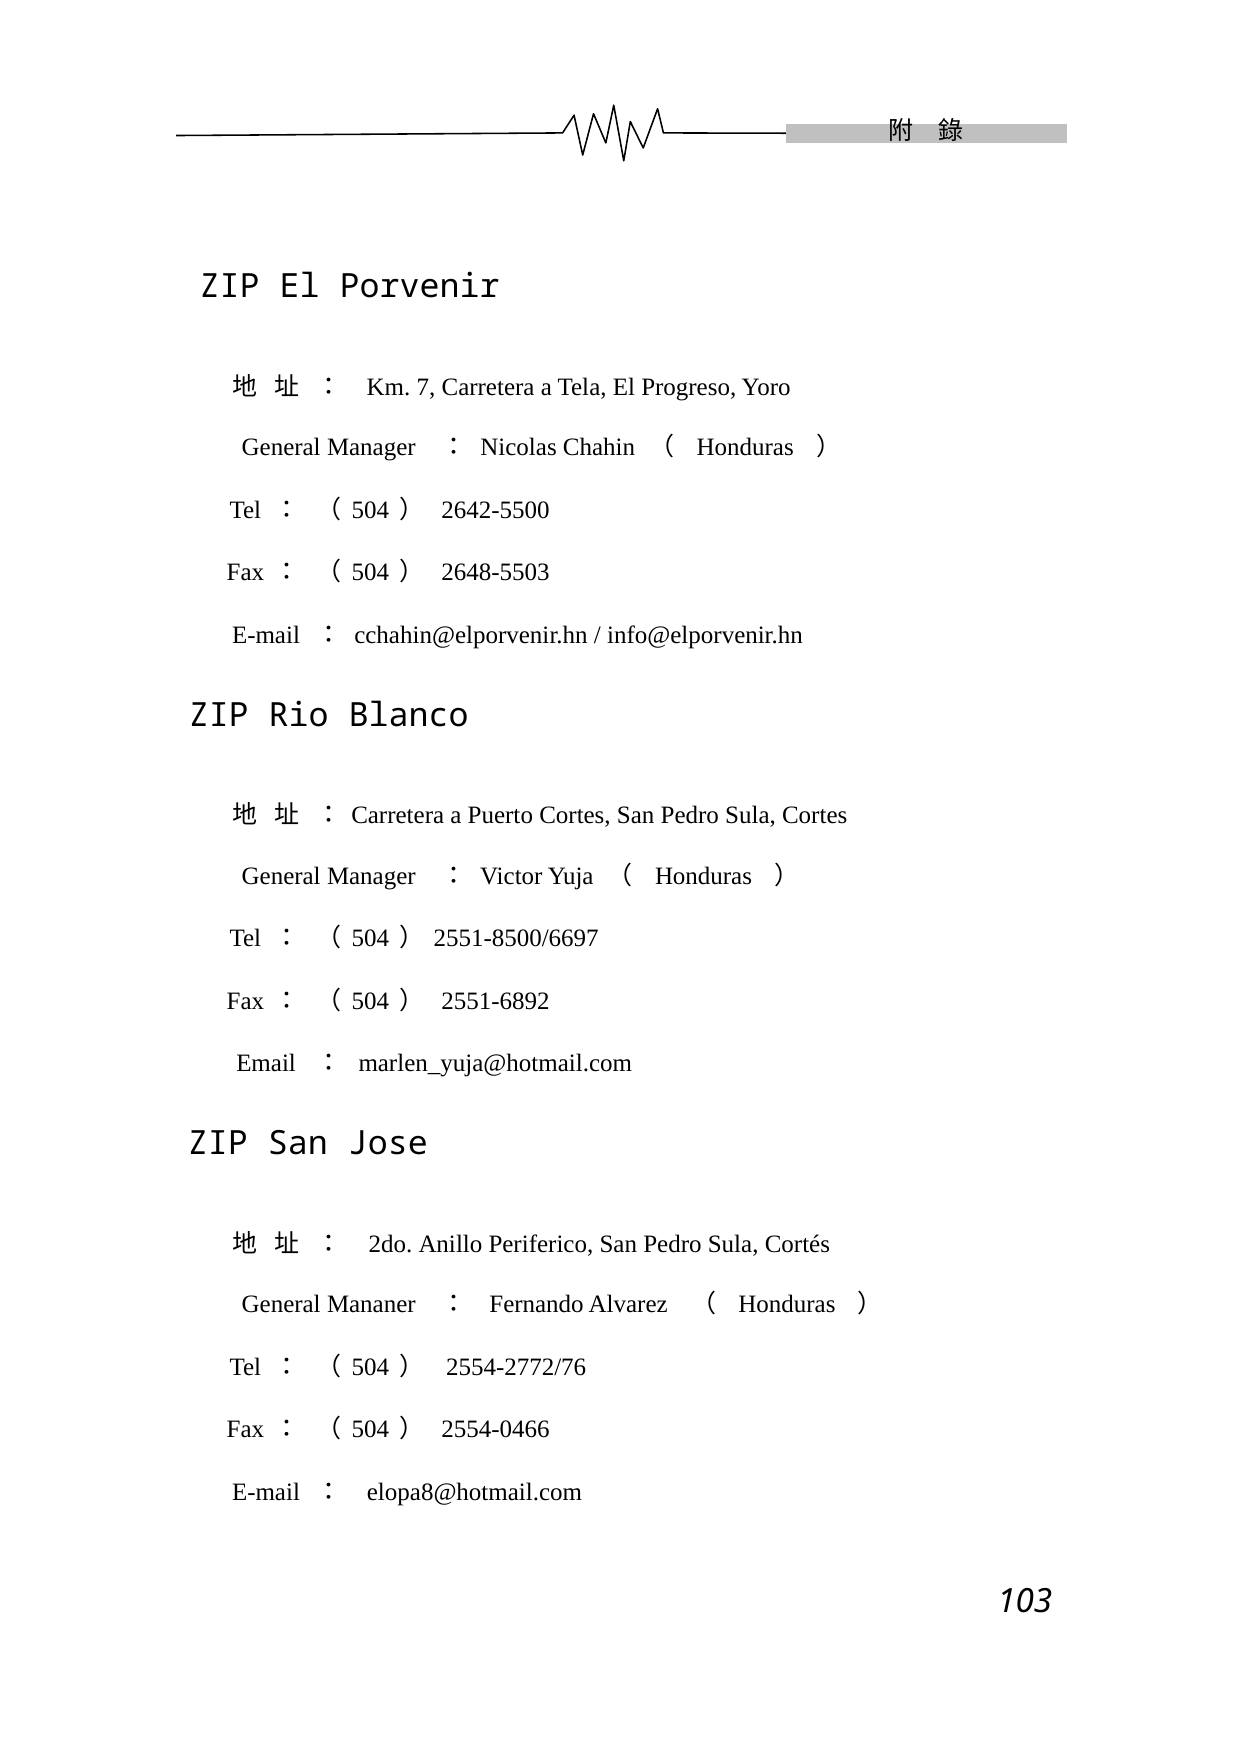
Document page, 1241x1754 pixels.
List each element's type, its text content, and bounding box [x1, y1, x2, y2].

text E-mail：elopa8@hotmail.com [207, 1439, 1058, 1502]
text ZIP Rio Blanco [183, 671, 1058, 734]
text General Mananer：Fernando Alvarez（Honduras） [207, 1252, 1058, 1314]
text Email：marlen_yuja@hotmail.com [207, 1011, 1058, 1073]
text E-mail：cchahin@elporvenir.hn / info@elporvenir.hn [207, 582, 1058, 645]
text Fax：（504）2648-5503 [207, 520, 1058, 582]
text 地址：Km. 7, Carretera a Tela, El Progreso, Yoro [207, 332, 1058, 395]
text 地址：2do. Anillo Periferico, San Pedro Sula, Cortés [207, 1189, 1058, 1252]
text Fax：（504）2551-6892 [207, 948, 1058, 1011]
text Fax：（504）2554-0466 [207, 1377, 1058, 1439]
text ZIP San Jose [183, 1100, 1058, 1162]
text General Manager：Victor Yuja（Honduras） [207, 823, 1058, 886]
text Tel：（504）2554-2772/76 [207, 1314, 1058, 1377]
text General Manager：Nicolas Chahin（Honduras） [207, 395, 1058, 457]
text Tel：（504）2551-8500/6697 [207, 886, 1058, 948]
text ZIP El Porvenir [183, 243, 1058, 305]
text Tel：（504）2642-5500 [207, 457, 1058, 520]
text 地址：Carretera a Puerto Cortes, San Pedro Sula, Cortes [207, 761, 1058, 823]
